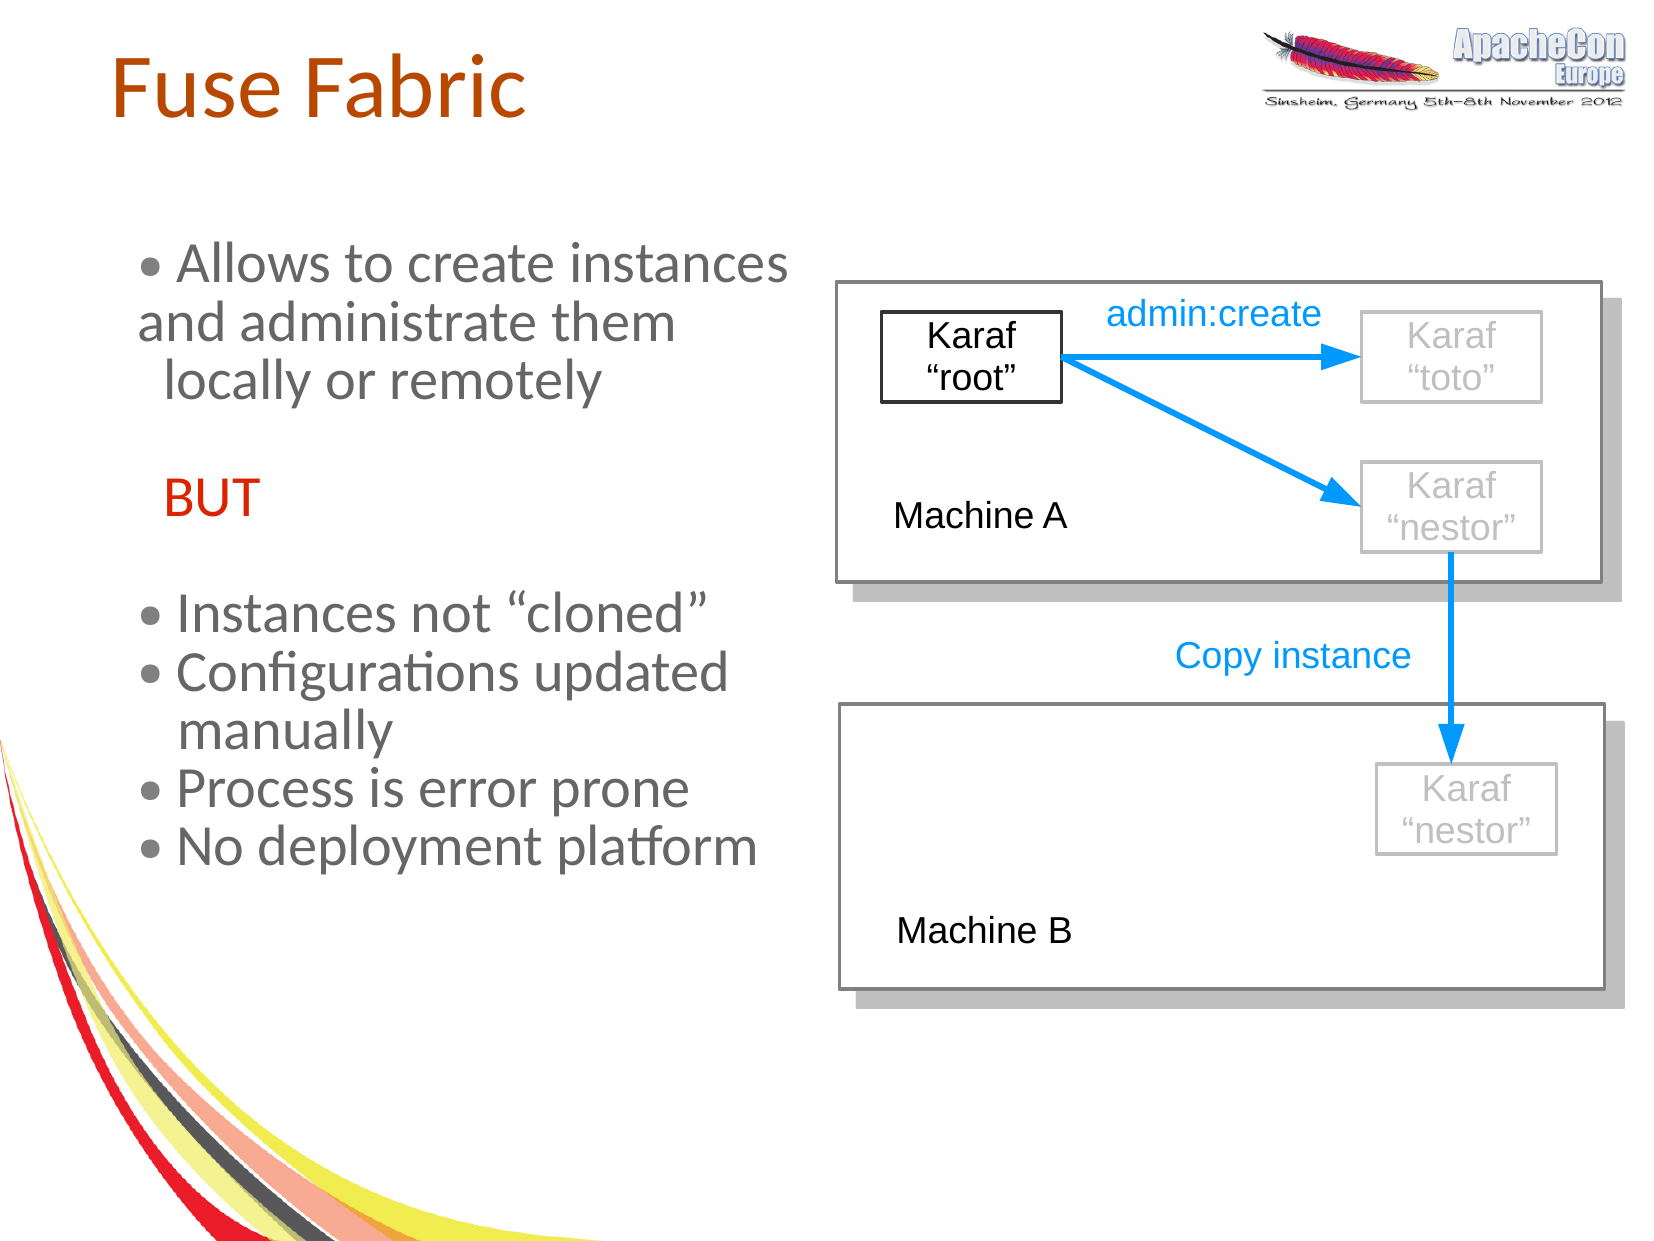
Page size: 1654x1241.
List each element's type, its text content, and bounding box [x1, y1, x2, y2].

text_box Karaf “toto” [1361, 311, 1542, 402]
text_box Karaf “nestor” [1361, 461, 1542, 552]
text_box admin:create [1091, 285, 1338, 342]
text_box Machine B [839, 704, 1605, 990]
text_box Karaf “nestor” [1376, 764, 1557, 855]
list Allows to create instances and administrate them locally or remotely BUT Instances not “cloned” Configurations updated manually Process is error prone No deployment platform [120, 239, 796, 1126]
text_box Karaf “root” [881, 311, 1062, 402]
picture [0, 0, 1654, 1241]
title Fuse Fabric [51, 38, 1411, 151]
text_box Copy instance [1159, 626, 1428, 684]
text_box Machine A [836, 281, 1602, 582]
